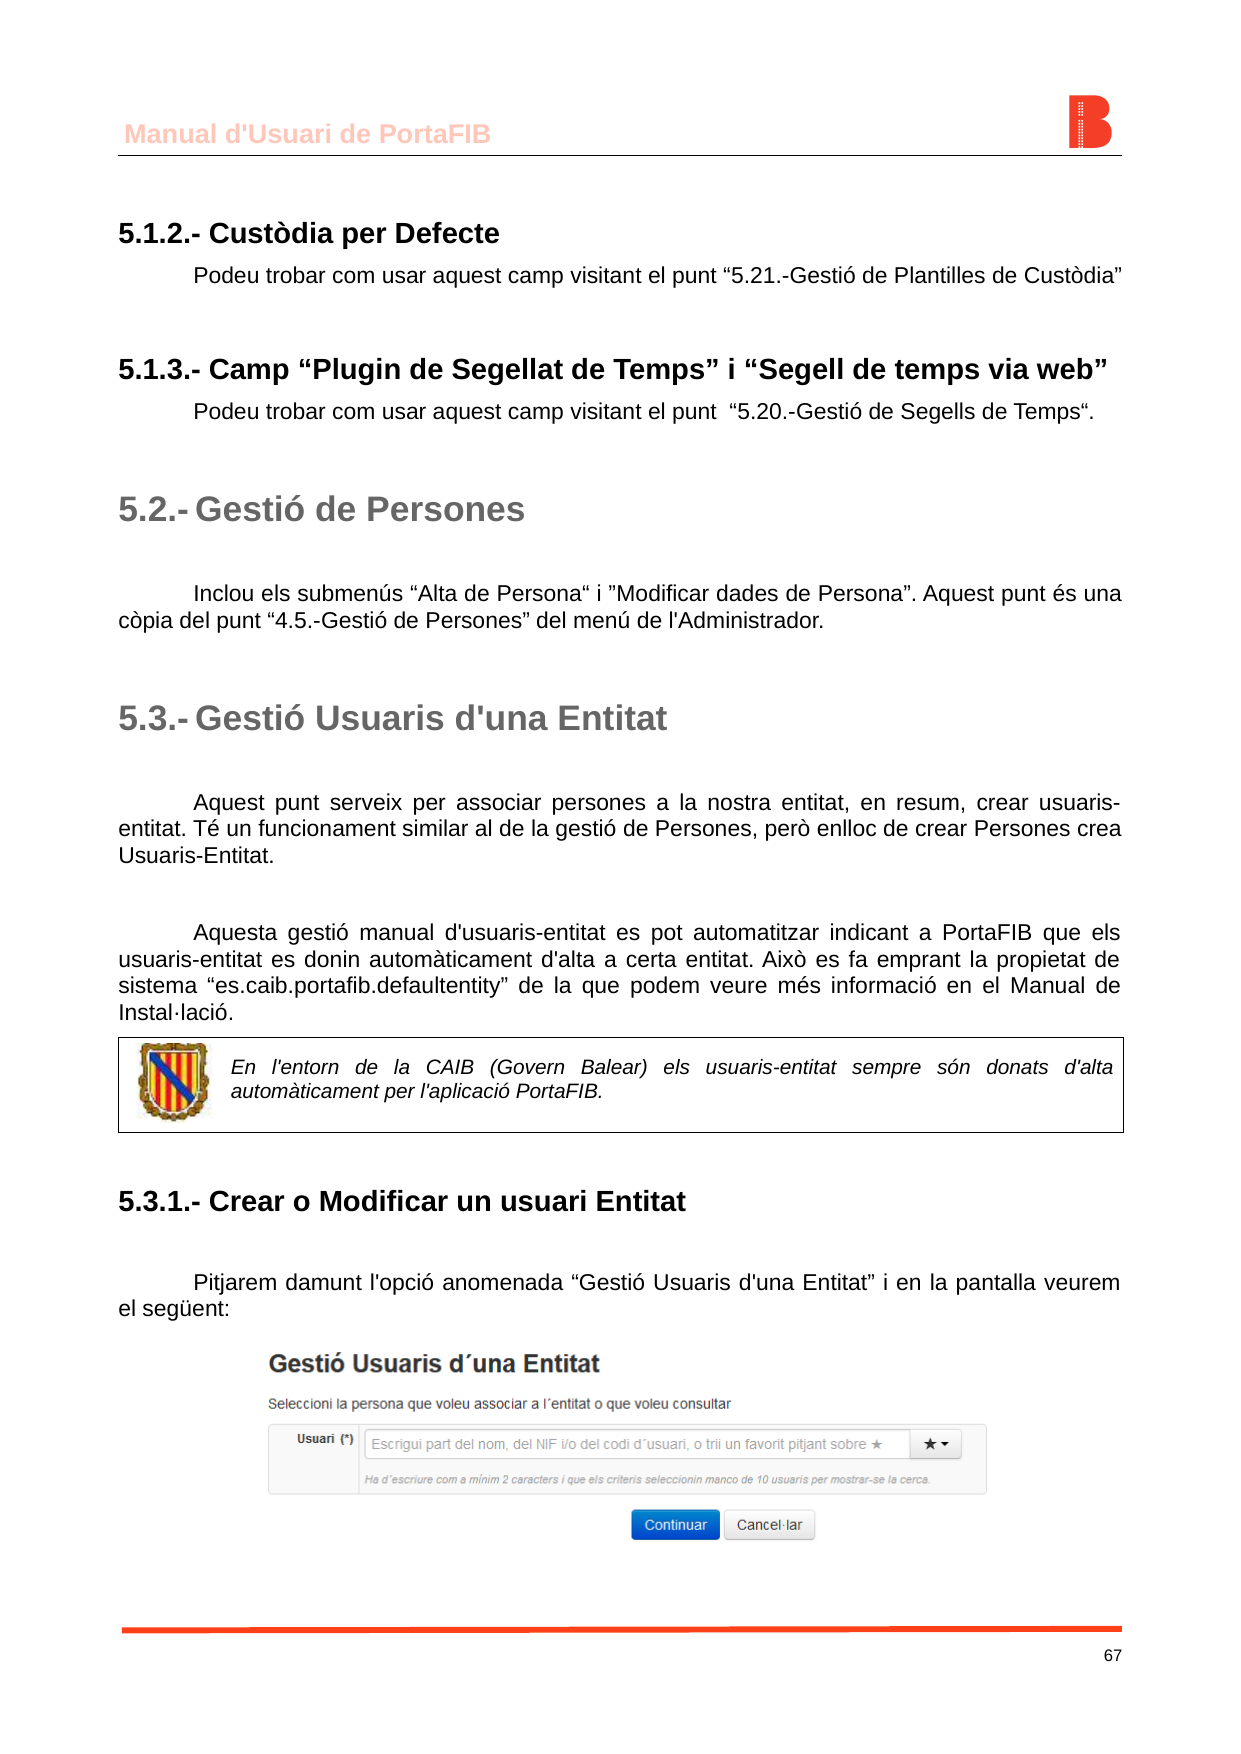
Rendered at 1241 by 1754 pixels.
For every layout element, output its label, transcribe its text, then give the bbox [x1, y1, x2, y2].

subtitle Camp “Plugin de Segellat de Temps” i “Segell de temps via web” [118, 352, 1122, 386]
text Podeu trobar com usar aquest camp visitant el punt “5.20.-Gestió de Segells de Temps“. [118, 398, 1122, 424]
subtitle Gestió de Persones [118, 488, 1122, 529]
picture [134, 1043, 214, 1123]
subtitle Custòdia per Defecte [118, 216, 1122, 249]
subtitle Gestió Usuaris d'una Entitat [118, 697, 1122, 738]
text Aquesta gestió manual d'usuaris-entitat es pot automatitzar indicant a PortaFIB que els usuaris-entitat es donin automàticament d'alta a certa entitat. Això es fa emprant la propietat de sistema “es.caib.portafib.defaultentity” de la que podem veure més informació en el Manual de Instal·lació. [118, 919, 1122, 1025]
text Podeu trobar com usar aquest camp visitant el punt “5.21.-Gestió de Plantilles de Custòdia” [118, 262, 1122, 288]
text Pitjarem damunt l'opció anomenada “Gestió Usuaris d'una Entitat” i en la pantalla veurem el següent: [118, 1269, 1122, 1321]
picture [248, 1333, 992, 1553]
table_header En l'entorn de la CAIB (Govern Balear) els usuaris-entitat sempre són donats d'alta automàticament per l'aplicació PortaFIB. [225, 1038, 1123, 1132]
text Inclou els submenús “Alta de Persona“ i ”Modificar dades de Persona”. Aquest punt és una còpia del punt “4.5.-Gestió de Persones” del menú de l'Administrador. [118, 580, 1122, 633]
picture [1063, 94, 1117, 150]
subtitle Crear o Modificar un usuari Entitat [118, 1184, 1122, 1217]
table_header [119, 1038, 225, 1132]
text Aquest punt serveix per associar persones a la nostra entitat, en resum, crear usuaris-entitat. Té un funcionament similar al de la gestió de Persones, però enlloc de crear Persones crea Usuaris-Entitat. [118, 789, 1122, 868]
